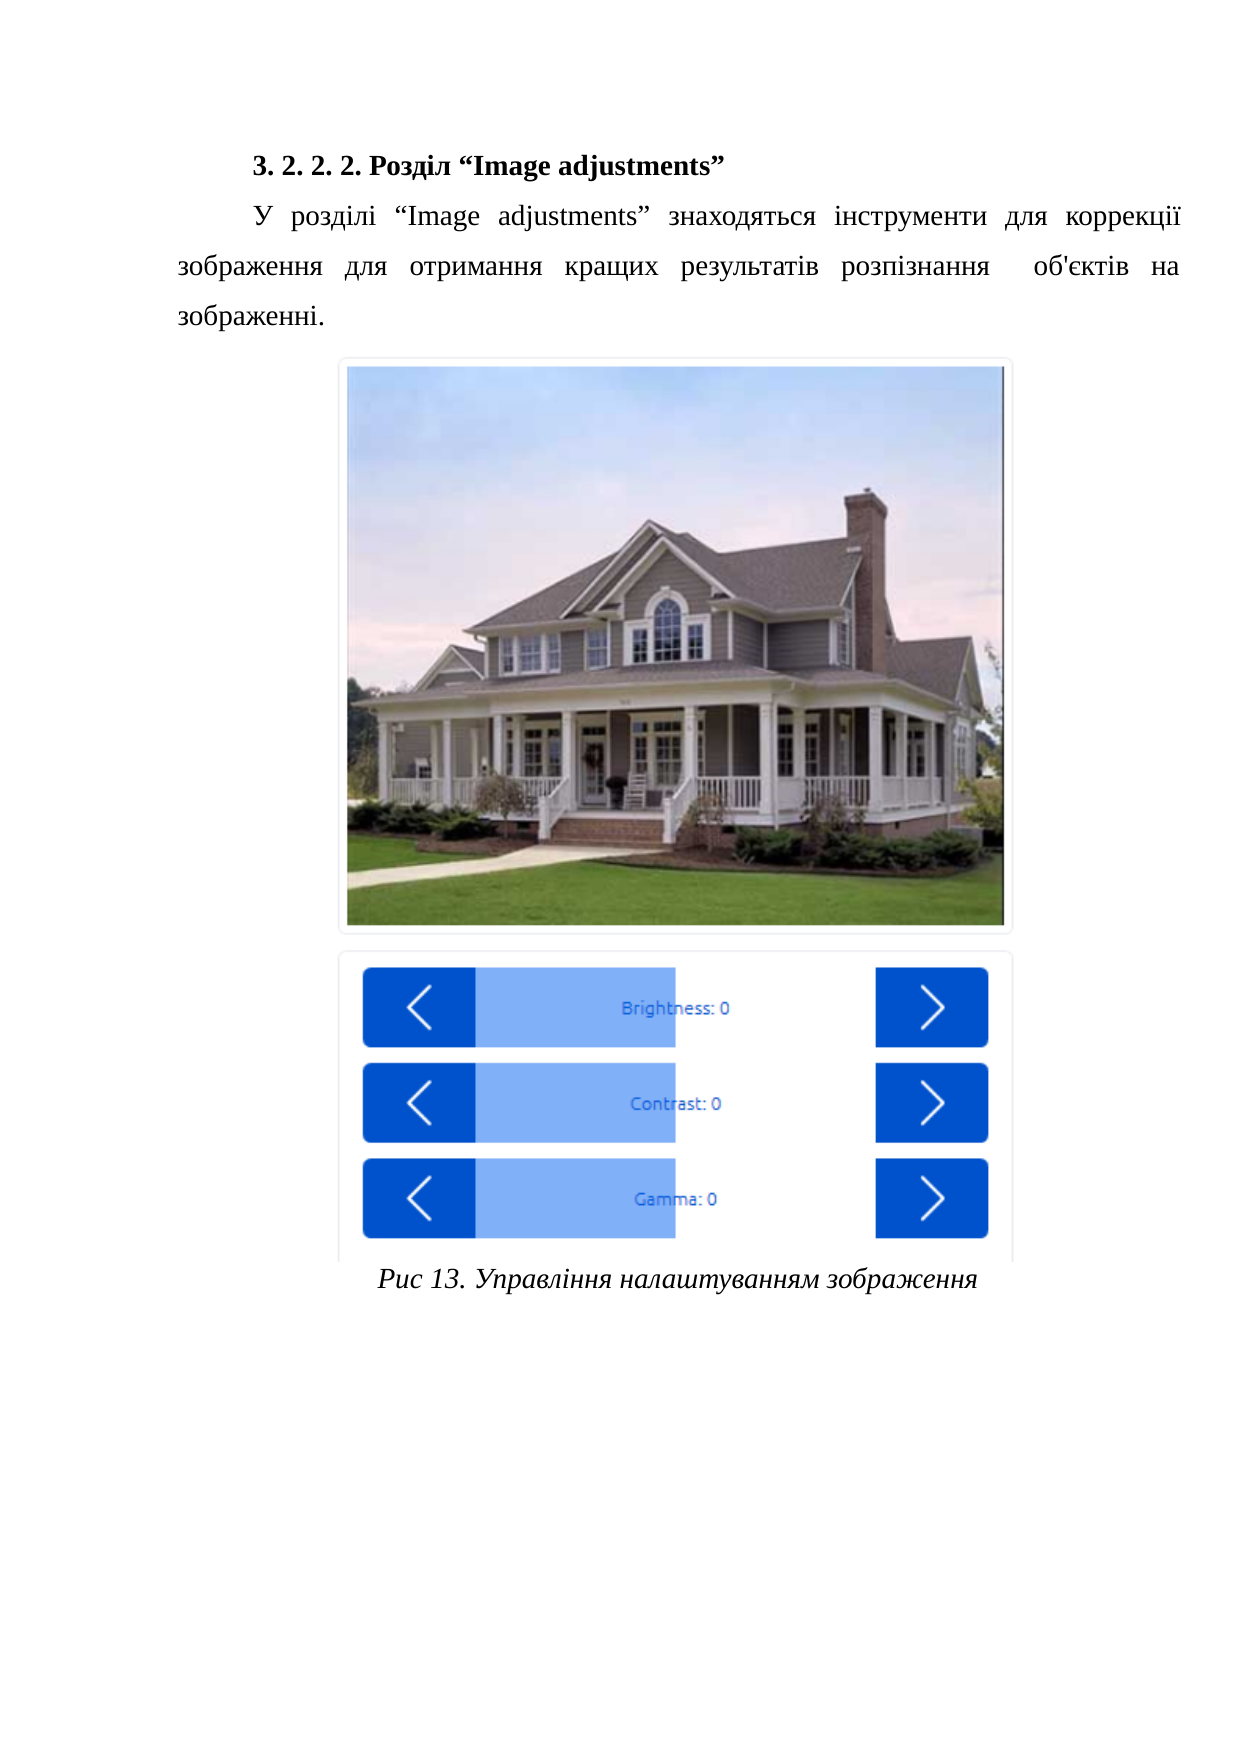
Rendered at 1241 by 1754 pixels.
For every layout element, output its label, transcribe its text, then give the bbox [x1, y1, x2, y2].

picture [335, 348, 1023, 1262]
text У розділі “Image adjustments” знаходяться інструменти для коррекції зображення для отримання кращих результатів розпізнання об'єктів на зображенні. [177, 198, 1181, 332]
text Рис 13. Управління налаштуванням зображення [335, 1262, 1023, 1295]
subtitle 3. 2. 2. 2. Розділ “Image adjustments” [177, 148, 1181, 181]
